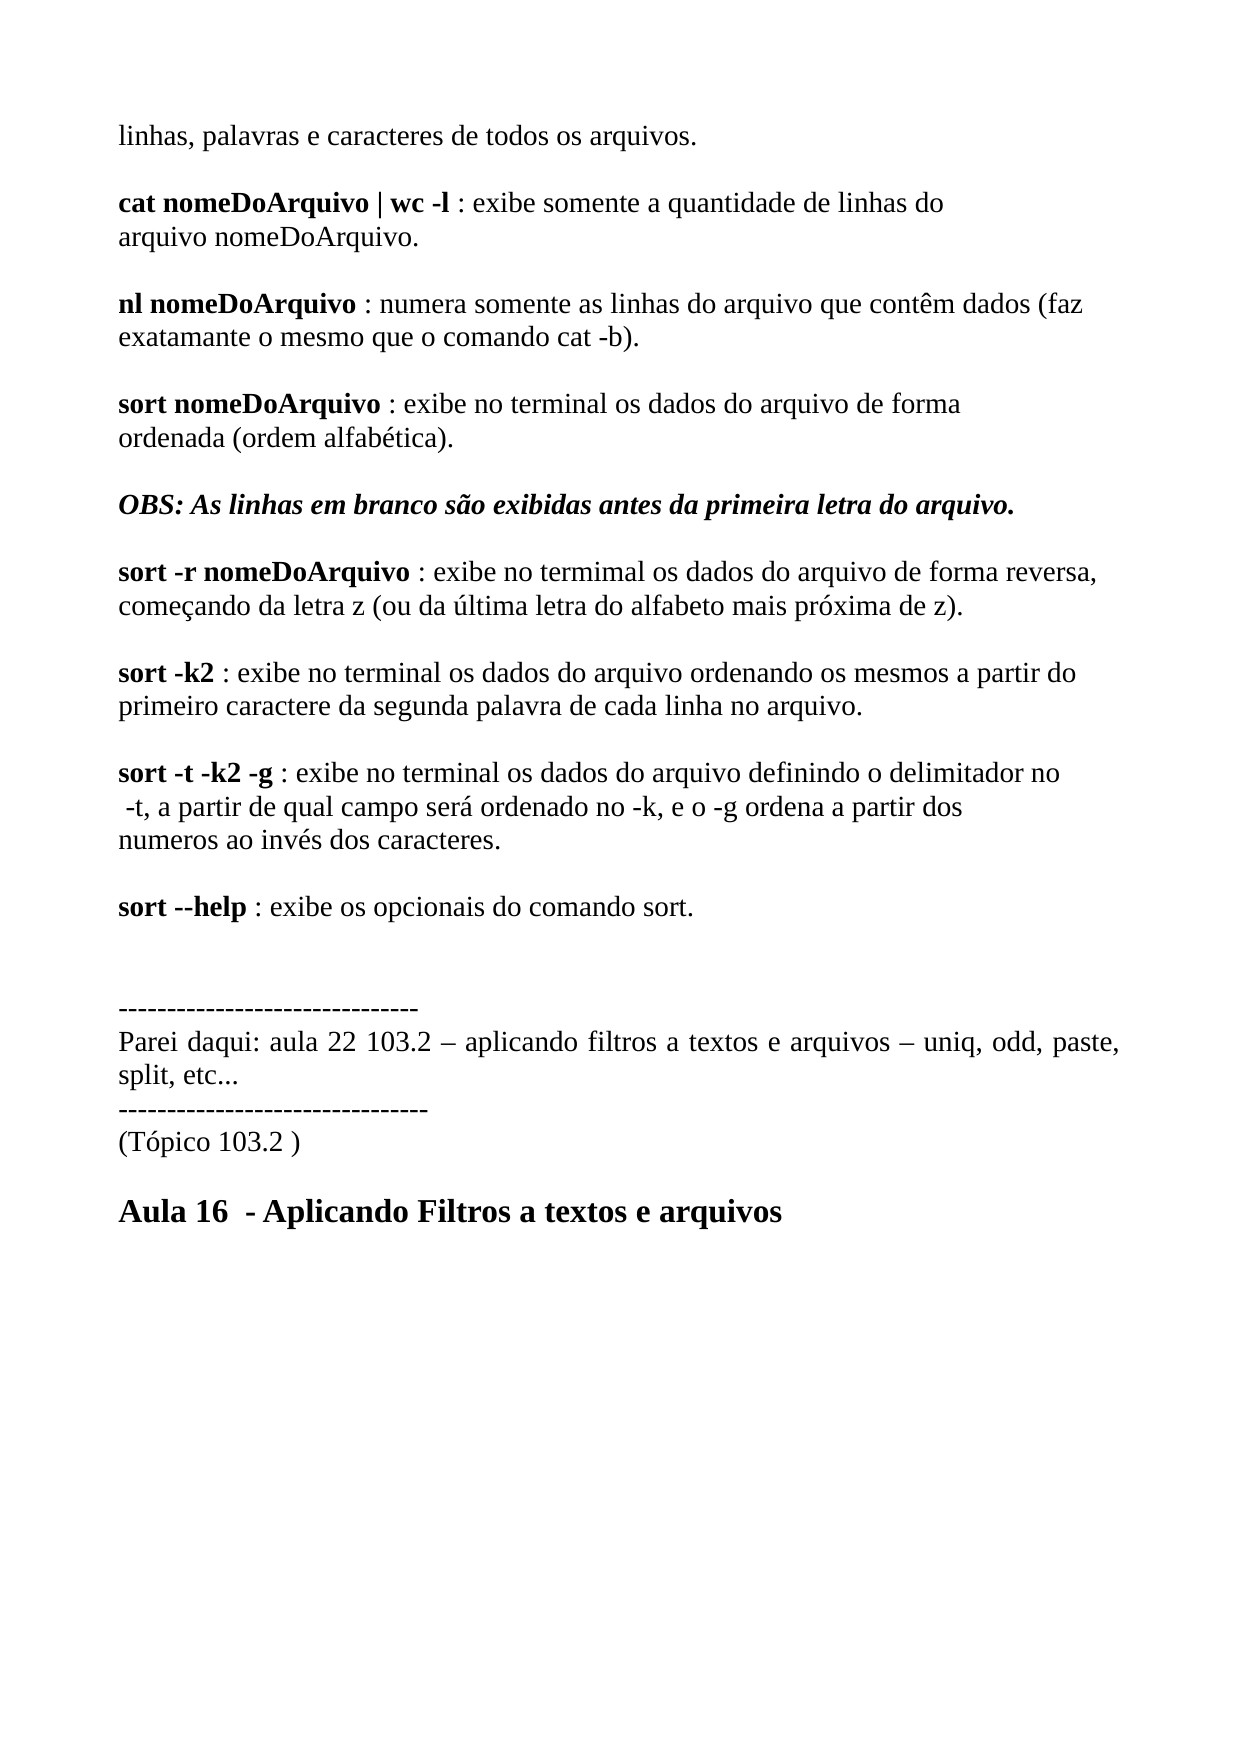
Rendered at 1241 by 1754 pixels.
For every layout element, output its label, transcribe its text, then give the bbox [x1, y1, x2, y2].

text sort -t -k2 -g : exibe no terminal os dados do arquivo definindo o delimitador no [118, 755, 1122, 789]
text arquivo nomeDoArquivo. [118, 219, 1122, 252]
text Parei daqui: aula 22 103.2 – aplicando filtros a textos e arquivos – uniq, odd, paste, split, etc... [118, 1024, 1122, 1091]
text linhas, palavras e caracteres de todos os arquivos. [118, 118, 1122, 152]
text primeiro caractere da segunda palavra de cada linha no arquivo. [118, 688, 1122, 722]
text nl nomeDoArquivo : numera somente as linhas do arquivo que contêm dados (faz [118, 286, 1122, 319]
text OBS: As linhas em branco são exibidas antes da primeira letra do arquivo. [118, 487, 1122, 521]
text (Tópico 103.2 ) [118, 1124, 1122, 1158]
text -------------------------------- [118, 1091, 1122, 1124]
text Aula 16 - Aplicando Filtros a textos e arquivos [118, 1191, 1122, 1230]
text começando da letra z (ou da última letra do alfabeto mais próxima de z). [118, 588, 1122, 621]
text cat nomeDoArquivo | wc -l : exibe somente a quantidade de linhas do [118, 185, 1122, 219]
text ordenada (ordem alfabética). [118, 420, 1122, 453]
text sort --help : exibe os opcionais do comando sort. [118, 889, 1122, 923]
text exatamante o mesmo que o comando cat -b). [118, 319, 1122, 353]
text numeros ao invés dos caracteres. [118, 822, 1122, 856]
text sort -r nomeDoArquivo : exibe no termimal os dados do arquivo de forma reversa, [118, 554, 1122, 588]
text sort -k2 : exibe no terminal os dados do arquivo ordenando os mesmos a partir do [118, 655, 1122, 688]
text -t, a partir de qual campo será ordenado no -k, e o -g ordena a partir dos [118, 789, 1122, 822]
text ------------------------------- [118, 990, 1122, 1024]
text sort nomeDoArquivo : exibe no terminal os dados do arquivo de forma [118, 386, 1122, 420]
